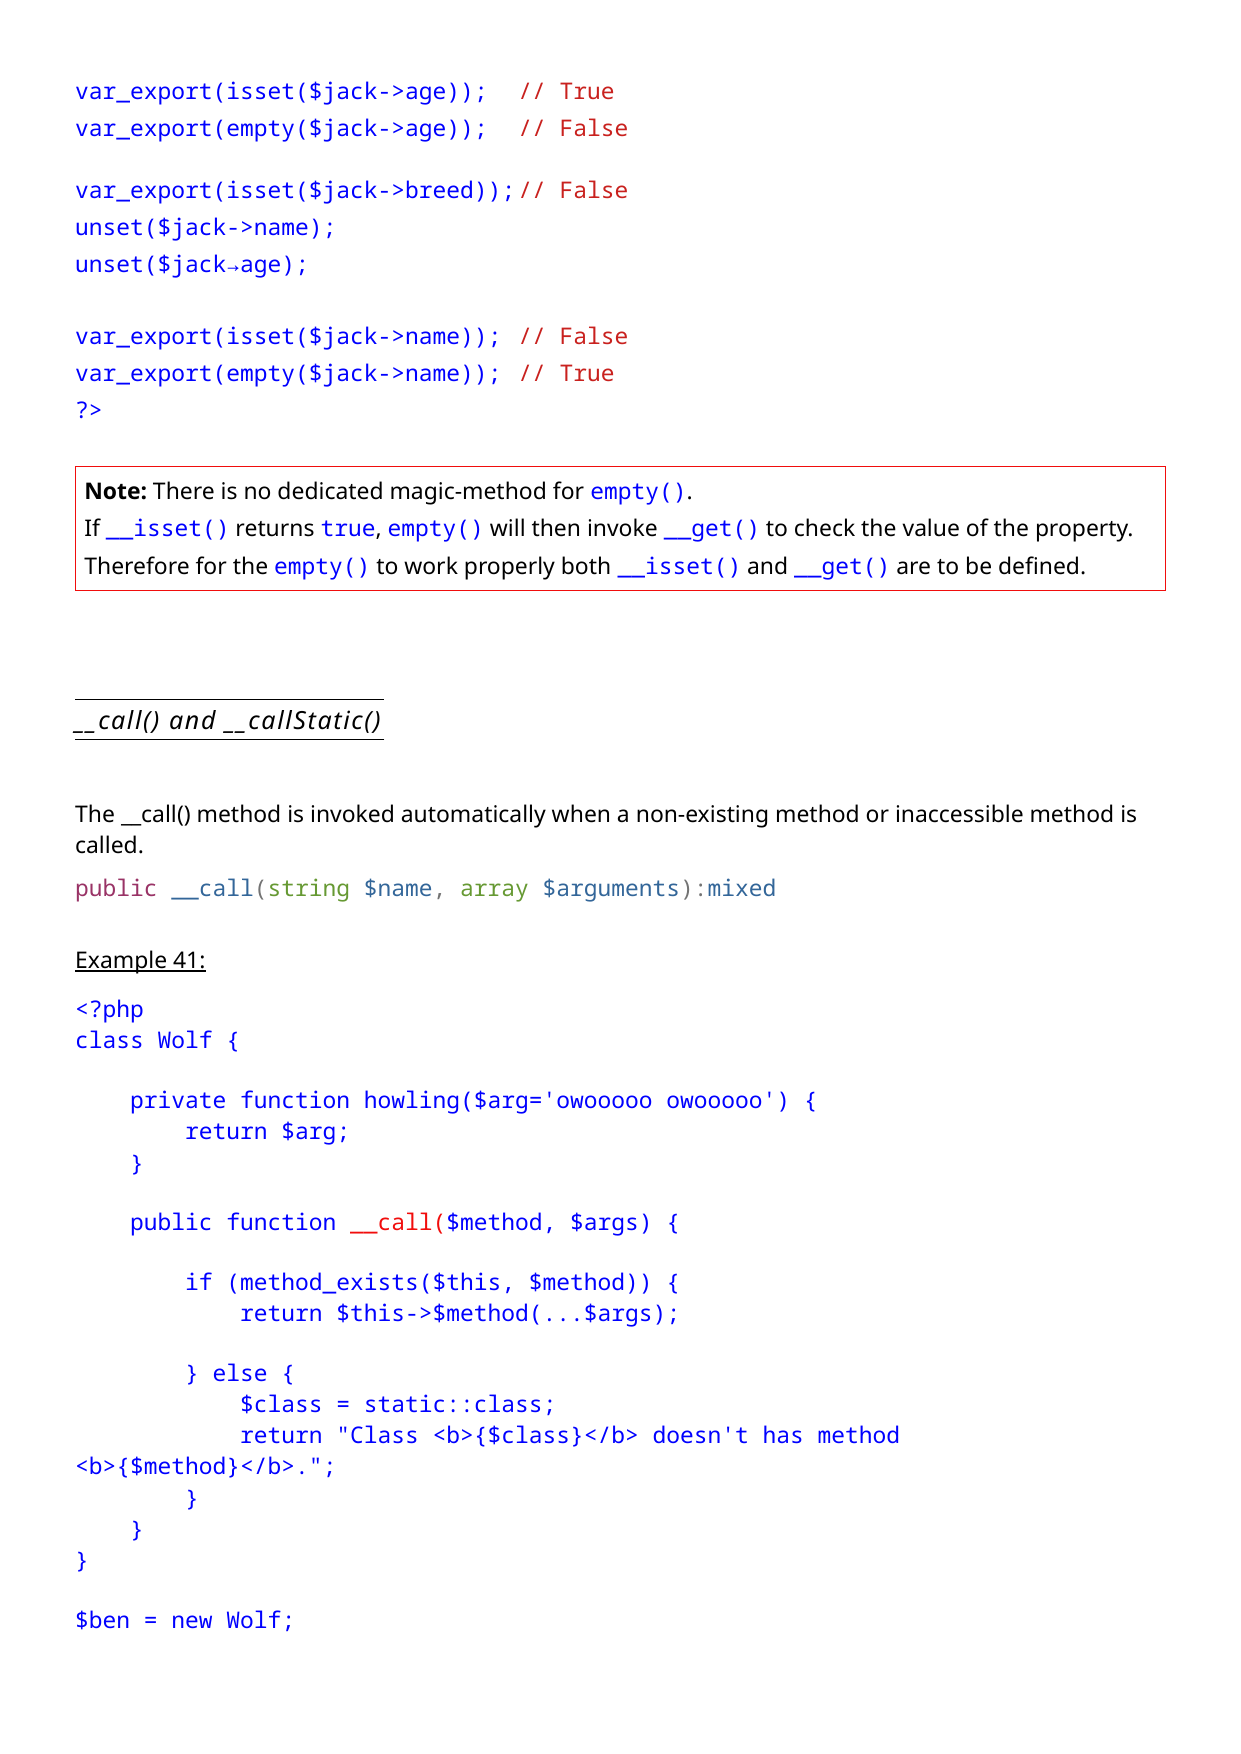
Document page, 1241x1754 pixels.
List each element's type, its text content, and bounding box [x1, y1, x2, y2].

text return "Class <b>{$class}</b> doesn't has method <b>{$method}</b>."; [75, 1419, 1166, 1481]
text private function howling($arg='owooooo owooooo') { [75, 1084, 1166, 1115]
text } [75, 1513, 1166, 1544]
text Example 41: [75, 944, 1166, 975]
text __call() and __callStatic() [75, 699, 1166, 739]
text <?php [75, 993, 1166, 1024]
text return $this->$method(...$args); [75, 1297, 1166, 1328]
text public function __call($method, $args) { [75, 1206, 1166, 1237]
text } [75, 1544, 1166, 1575]
text unset($jack→age); [75, 248, 1166, 279]
text var_export(isset($jack->breed)); // False [75, 173, 1166, 205]
text } [75, 1481, 1166, 1513]
text public __call(string $name, array $arguments):mixed [75, 872, 1166, 903]
text if (method_exists($this, $method)) { [75, 1266, 1166, 1297]
text class Wolf { [75, 1024, 1166, 1056]
text var_export(isset($jack->name)); // False [75, 320, 1166, 351]
text var_export(empty($jack->name)); // True [75, 357, 1166, 388]
text Note: There is no dedicated magic-method for empty(). [76, 467, 1165, 503]
text The __call() method is invoked automatically when a non-existing method or inaccessible method is called. [75, 798, 1166, 860]
text ?> [75, 394, 1166, 426]
text $ben = new Wolf; [75, 1603, 1166, 1635]
text $class = static::class; [75, 1388, 1166, 1419]
text Therefore for the empty() to work properly both __isset() and __get() are to be defined. [76, 541, 1165, 590]
text return $arg; [75, 1115, 1166, 1146]
text unset($jack->name); [75, 211, 1166, 242]
text var_export(empty($jack->age)); // False [75, 112, 1166, 143]
text } [75, 1146, 1166, 1178]
text var_export(isset($jack->age)); // True [75, 75, 1166, 106]
text If __isset() returns true, empty() will then invoke __get() to check the value of the property. [76, 503, 1165, 541]
text } else { [75, 1356, 1166, 1388]
